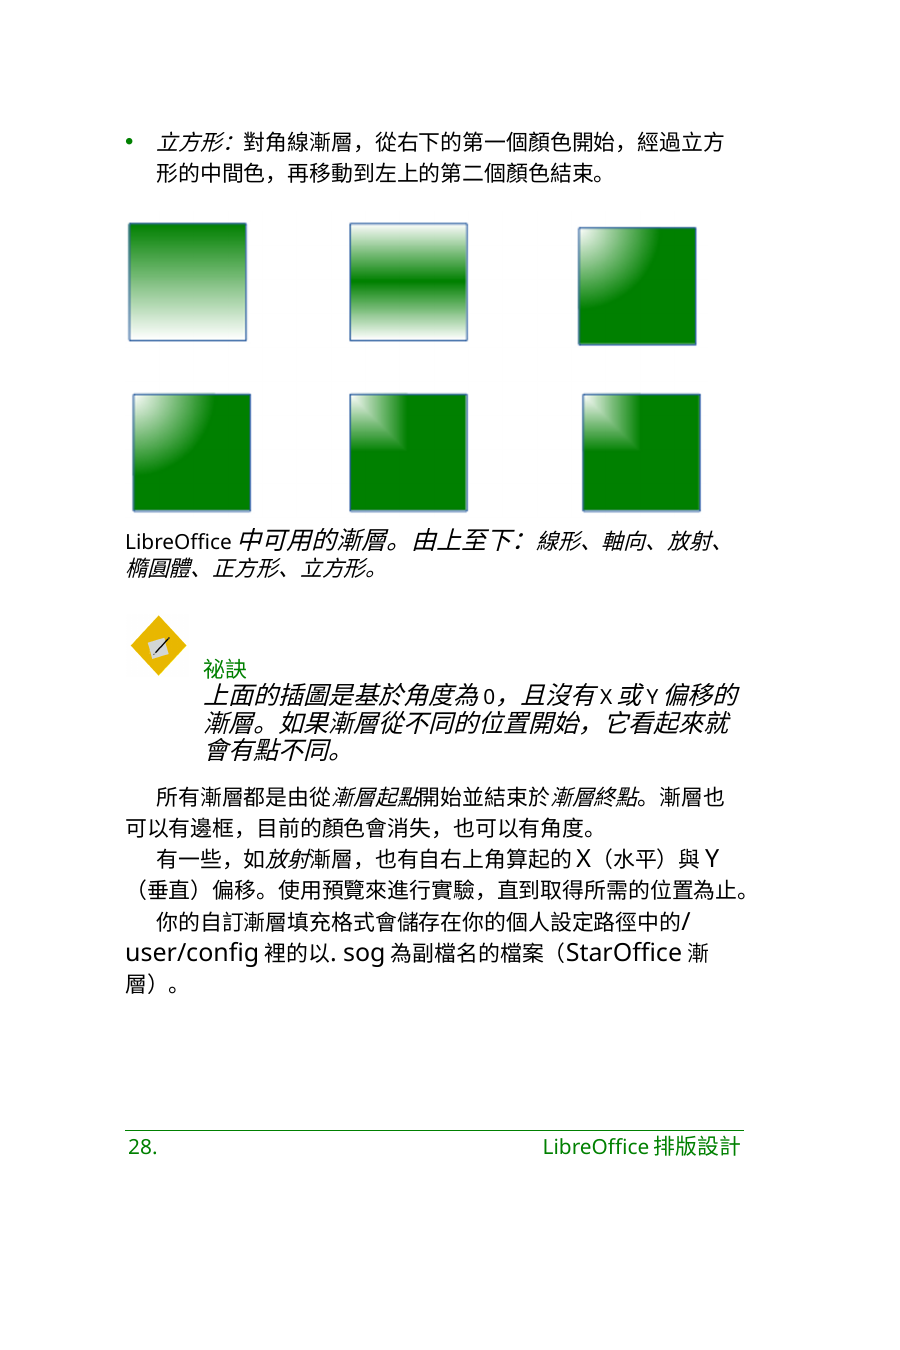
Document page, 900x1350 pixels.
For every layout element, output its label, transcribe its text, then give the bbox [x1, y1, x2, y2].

list 祕訣 [125, 613, 744, 683]
table_header [125, 211, 744, 520]
picture [125, 211, 709, 518]
picture [126, 614, 189, 677]
list 立方形：對角線漸層，從右下的第一個顏色開始，經過立方形的中間色，再移動到左上的第二個顏色結束。 [125, 125, 744, 187]
text 你的自訂漸層填充格式會儲存在你的個人設定路徑中的/user/config裡的以. sog為副檔名的檔案（StarOffice漸層）。 [125, 905, 744, 999]
text 所有漸層都是由從漸層起點開始並結束於漸層終點。漸層也可以有邊框，目前的顏色會消失，也可以有角度。 [125, 780, 744, 843]
table_cell LibreOffice中可用的漸層。由上至下：線形、軸向、放射、橢圓體、正方形、立方形。 [125, 520, 744, 582]
text 上面的插圖是基於角度為0，且沒有X或Y偏移的漸層。如果漸層從不同的位置開始，它看起來就會有點不同。 [203, 683, 744, 764]
text 有一些，如放射漸層，也有自右上角算起的X（水平）與Y（垂直）偏移。使用預覽來進行實驗，直到取得所需的位置為止。 [125, 843, 744, 905]
